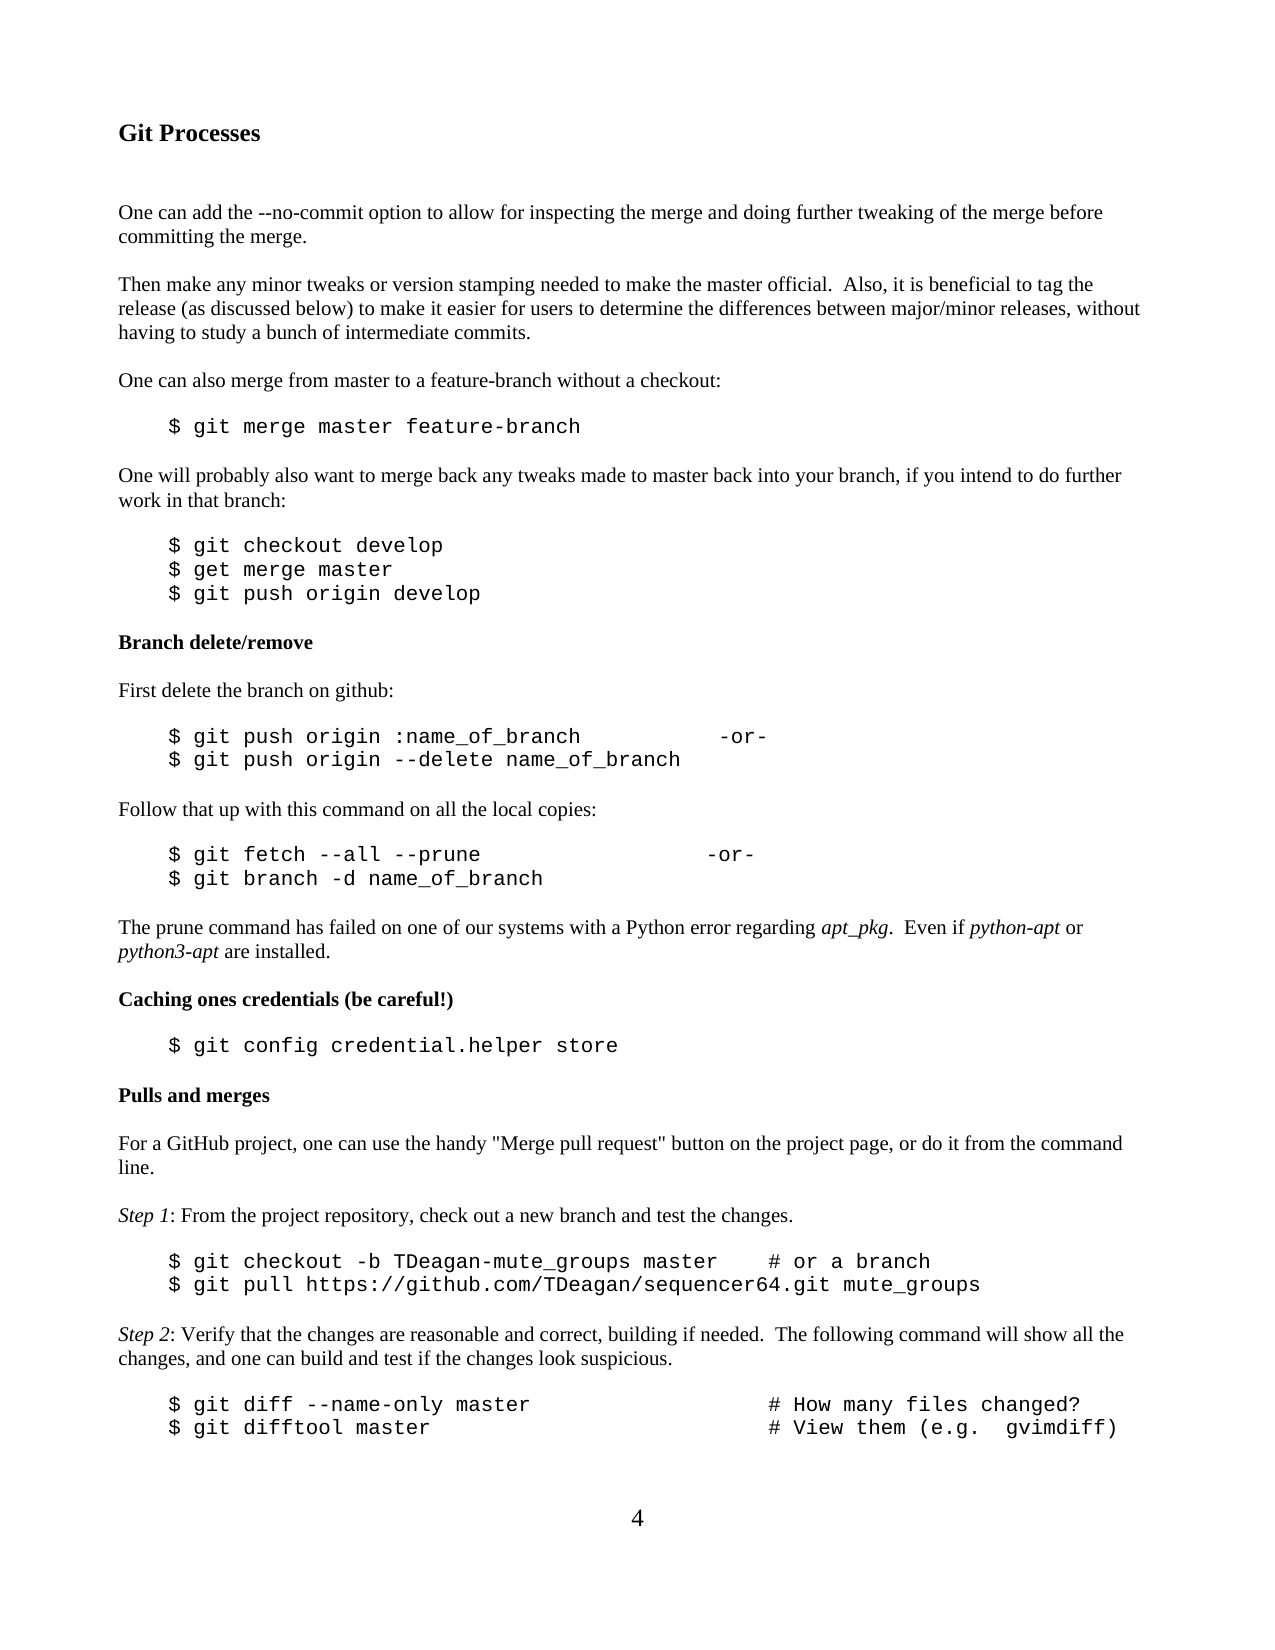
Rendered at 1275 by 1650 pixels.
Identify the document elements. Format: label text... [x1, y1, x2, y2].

text $ git push origin develop [118, 582, 1157, 606]
text $ git checkout -b TDeagan-mute_groups master # or a branch [118, 1251, 1157, 1274]
text $ git diff --name-only master # How many files changed? [118, 1393, 1157, 1417]
text $ git checkout develop [118, 535, 1157, 559]
text First delete the branch on github: [118, 678, 1157, 702]
text One will probably also want to merge back any tweaks made to master back into your branch, if you intend to do further work in that branch: [118, 463, 1157, 512]
text Branch delete/remove [118, 630, 1157, 654]
text Caching ones credentials (be careful!) [118, 987, 1157, 1011]
text $ git push origin --delete name_of_branch [118, 749, 1157, 773]
text One can add the --no-commit option to allow for inspecting the merge and doing further tweaking of the merge before committing the merge. [118, 200, 1157, 248]
text $ git difftool master # View them (e.g. gvimdiff) [118, 1417, 1157, 1441]
text For a GitHub project, one can use the handy "Merge pull request" button on the project page, or do it from the command line. [118, 1131, 1157, 1179]
text The prune command has failed on one of our systems with a Python error regarding apt_pkg. Even if python-apt or python3-apt are installed. [118, 915, 1157, 963]
text $ git push origin :name_of_branch -or- [118, 726, 1157, 749]
text $ git branch -d name_of_branch [118, 868, 1157, 892]
text $ git fetch --all --prune -or- [118, 844, 1157, 868]
text $ git config credential.helper store [118, 1035, 1157, 1059]
text Then make any minor tweaks or version stamping needed to make the master official. Also, it is beneficial to tag the release (as discussed below) to make it easier for users to determine the differences between major/minor releases, without having to study a bunch of intermediate commits. [118, 272, 1157, 344]
text Follow that up with this command on all the local copies: [118, 797, 1157, 821]
text $ git merge master feature-branch [118, 416, 1157, 440]
text Step 1: From the project repository, check out a new branch and test the changes. [118, 1203, 1157, 1227]
text $ git pull https://github.com/TDeagan/sequencer64.git mute_groups [118, 1274, 1157, 1298]
text Step 2: Verify that the changes are reasonable and correct, building if needed. The following command will show all the changes, and one can build and test if the changes look suspicious. [118, 1322, 1157, 1370]
text Pulls and merges [118, 1083, 1157, 1107]
text One can also merge from master to a feature-branch without a checkout: [118, 368, 1157, 392]
text $ get merge master [118, 559, 1157, 582]
